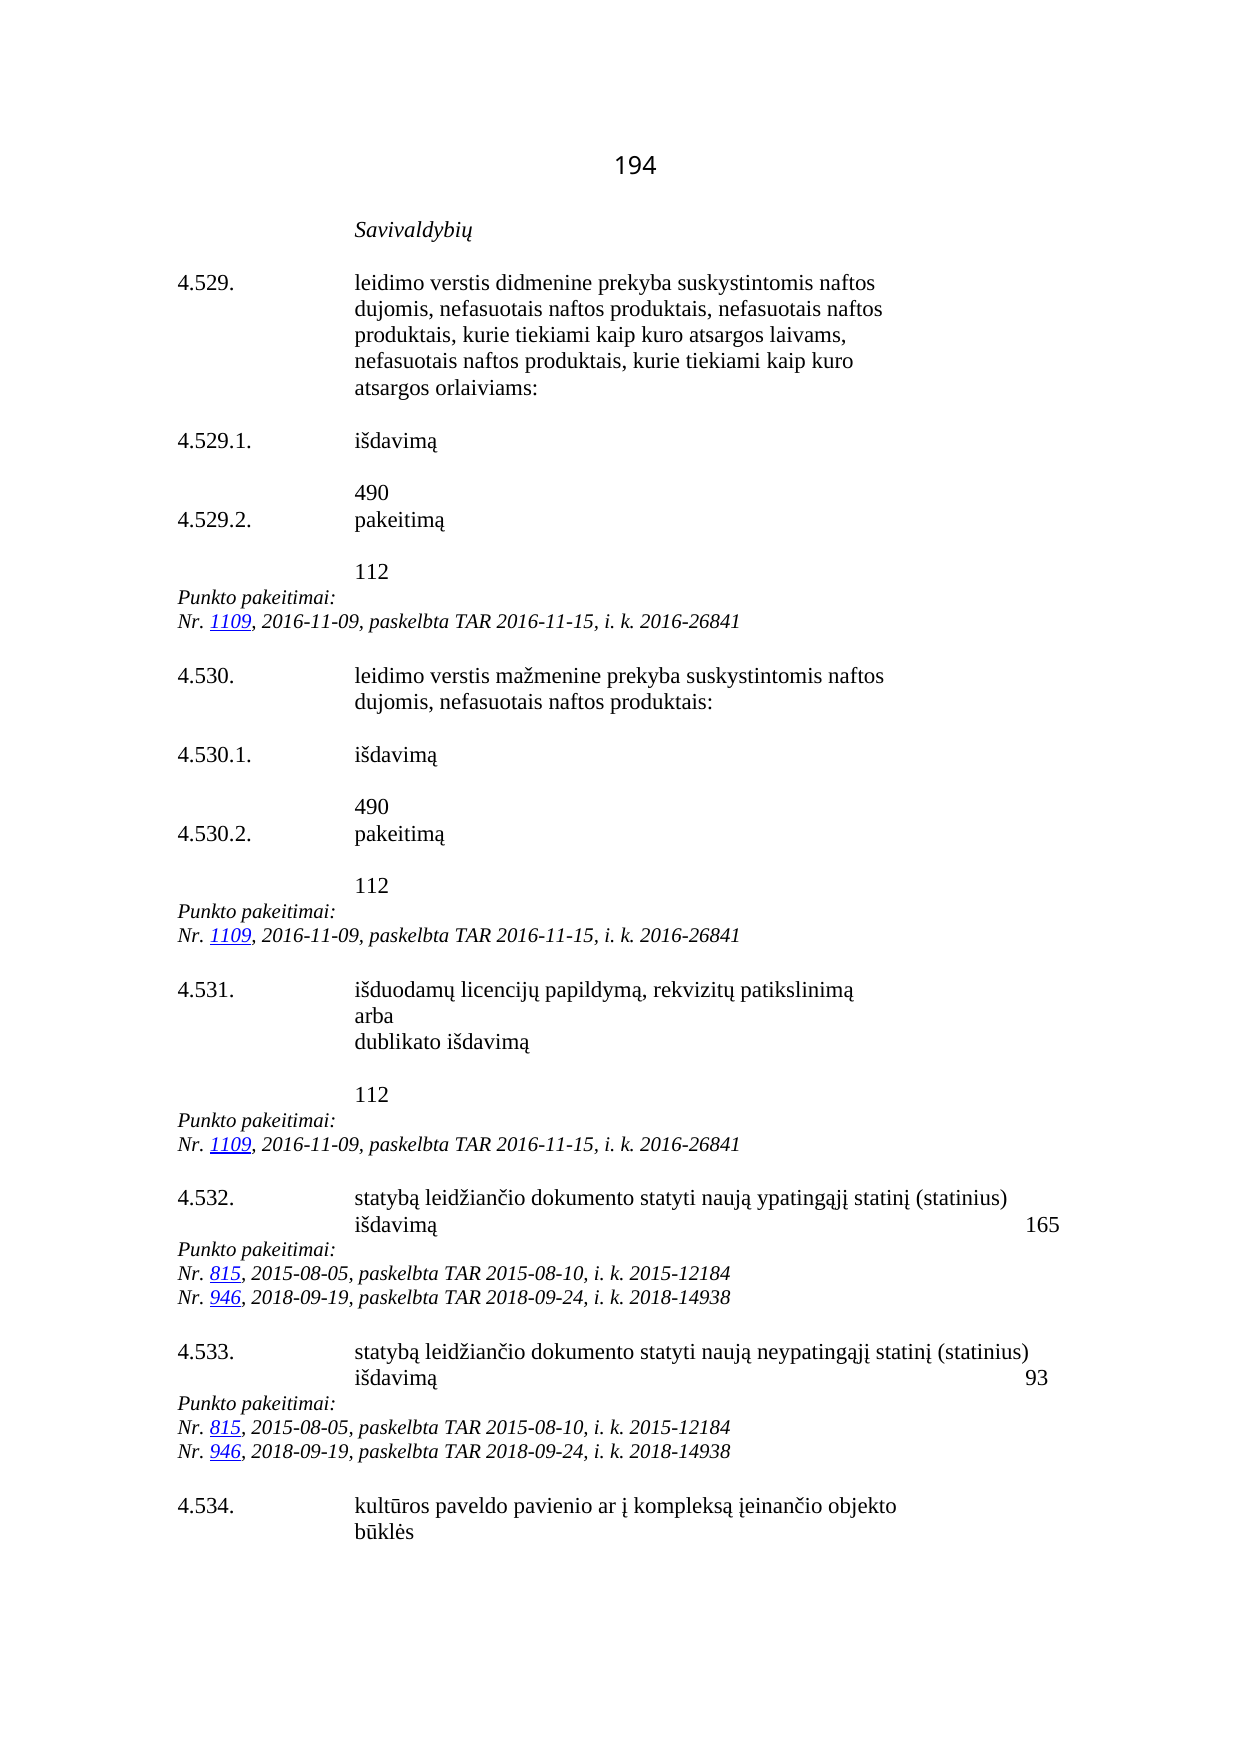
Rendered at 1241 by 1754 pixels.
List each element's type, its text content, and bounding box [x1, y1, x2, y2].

text Nr. 1109, 2016-11-09, paskelbta TAR 2016-11-15, i. k. 2016-26841 [177, 923, 1093, 947]
text Savivaldybių [354, 216, 945, 268]
text Nr. 946, 2018-09-19, paskelbta TAR 2018-09-24, i. k. 2018-14938 [177, 1285, 1093, 1309]
text Nr. 815, 2015-08-05, paskelbta TAR 2015-08-10, i. k. 2015-12184 [177, 1415, 1093, 1439]
text produktais, kurie tiekiami kaip kuro atsargos laivams, [354, 321, 892, 348]
text 4.531. išduodamų licencijų papildymą, rekvizitų patikslinimą arba [177, 976, 892, 1028]
text Nr. 1109, 2016-11-09, paskelbta TAR 2016-11-15, i. k. 2016-26841 [177, 1132, 1093, 1156]
text Punkto pakeitimai: [177, 899, 1093, 923]
text 4.530.1. išdavimą 490 [177, 741, 892, 820]
text Nr. 815, 2015-08-05, paskelbta TAR 2015-08-10, i. k. 2015-12184 [177, 1261, 1093, 1285]
text Nr. 1109, 2016-11-09, paskelbta TAR 2016-11-15, i. k. 2016-26841 [177, 609, 1093, 633]
text Punkto pakeitimai: [177, 585, 1093, 609]
text 4.529.2. pakeitimą 112 [177, 506, 892, 585]
text dujomis, nefasuotais naftos produktais, nefasuotais naftos [354, 295, 892, 321]
text Punkto pakeitimai: [177, 1107, 1093, 1132]
text Nr. 946, 2018-09-19, paskelbta TAR 2018-09-24, i. k. 2018-14938 [177, 1439, 1093, 1463]
text 4.530.2. pakeitimą 112 [177, 820, 892, 899]
text dujomis, nefasuotais naftos produktais: [354, 688, 892, 741]
text 4.533. statybą leidžiančio dokumento statyti naują neypatingąjį statinį (statinius) išdavimą 93 [177, 1338, 1093, 1391]
text Punkto pakeitimai: [177, 1391, 1093, 1415]
text 4.534. kultūros paveldo pavienio ar į kompleksą įeinančio objekto būklės [177, 1492, 945, 1544]
text Punkto pakeitimai: [177, 1237, 1093, 1261]
text atsargos orlaiviams: [354, 374, 892, 427]
text 4.530. leidimo verstis mažmenine prekyba suskystintomis naftos [177, 662, 892, 688]
text dublikato išdavimą 112 [354, 1028, 892, 1107]
text 4.529.1. išdavimą 490 [177, 427, 892, 506]
text nefasuotais naftos produktais, kurie tiekiami kaip kuro [354, 348, 892, 374]
text 4.529. leidimo verstis didmenine prekyba suskystintomis naftos [177, 268, 892, 295]
text 4.532. statybą leidžiančio dokumento statyti naują ypatingąjį statinį (statinius) išdavimą 165 [177, 1184, 1093, 1237]
